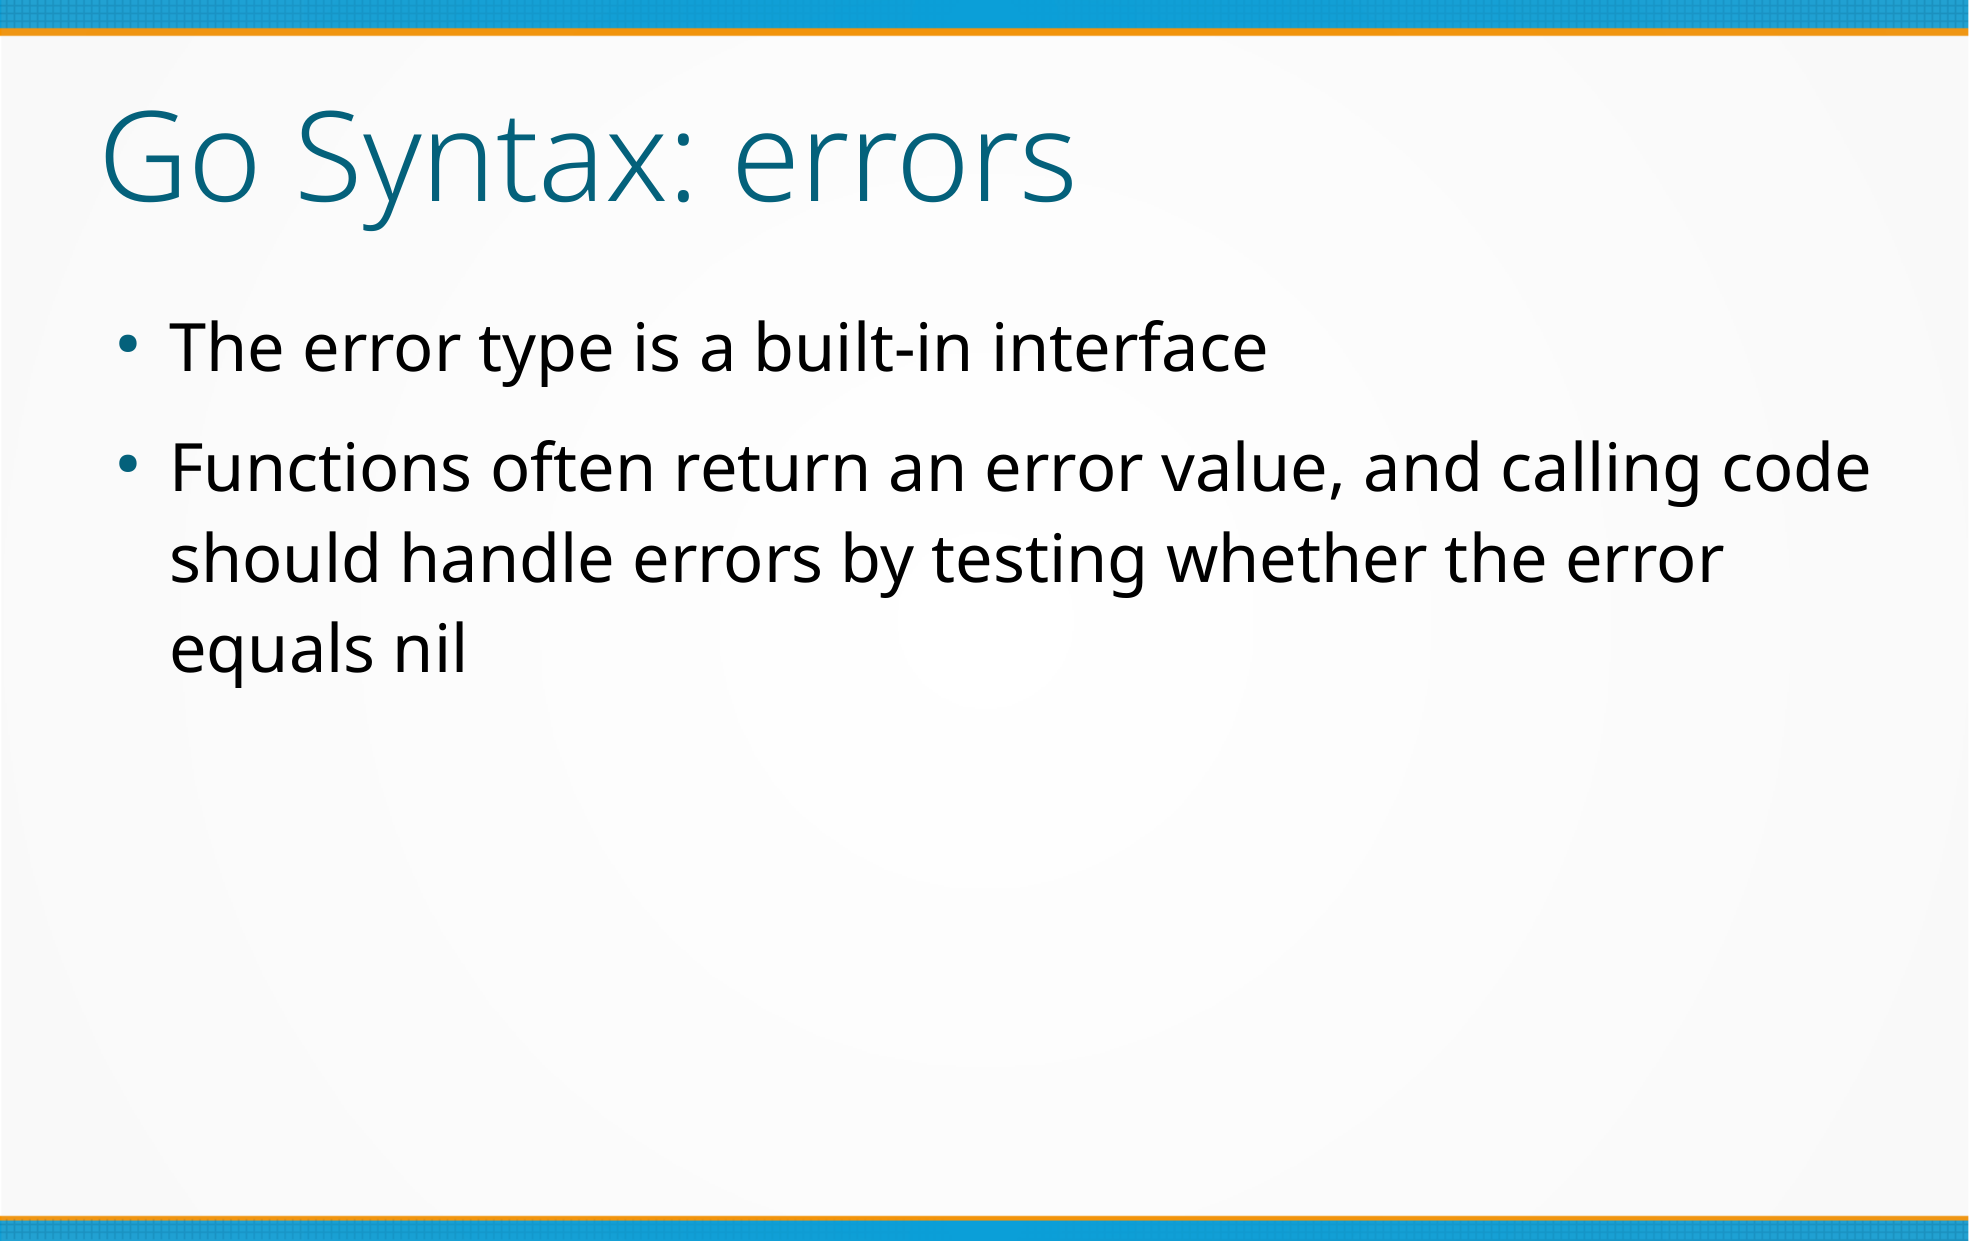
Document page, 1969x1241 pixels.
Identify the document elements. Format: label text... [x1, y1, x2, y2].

title Go Syntax: errors [98, 49, 1870, 257]
picture [0, 0, 1969, 1241]
list The error type is a built-in interface Functions often return an error value, and calling code should handle errors by testing whether the error equals nil [98, 300, 1876, 1186]
